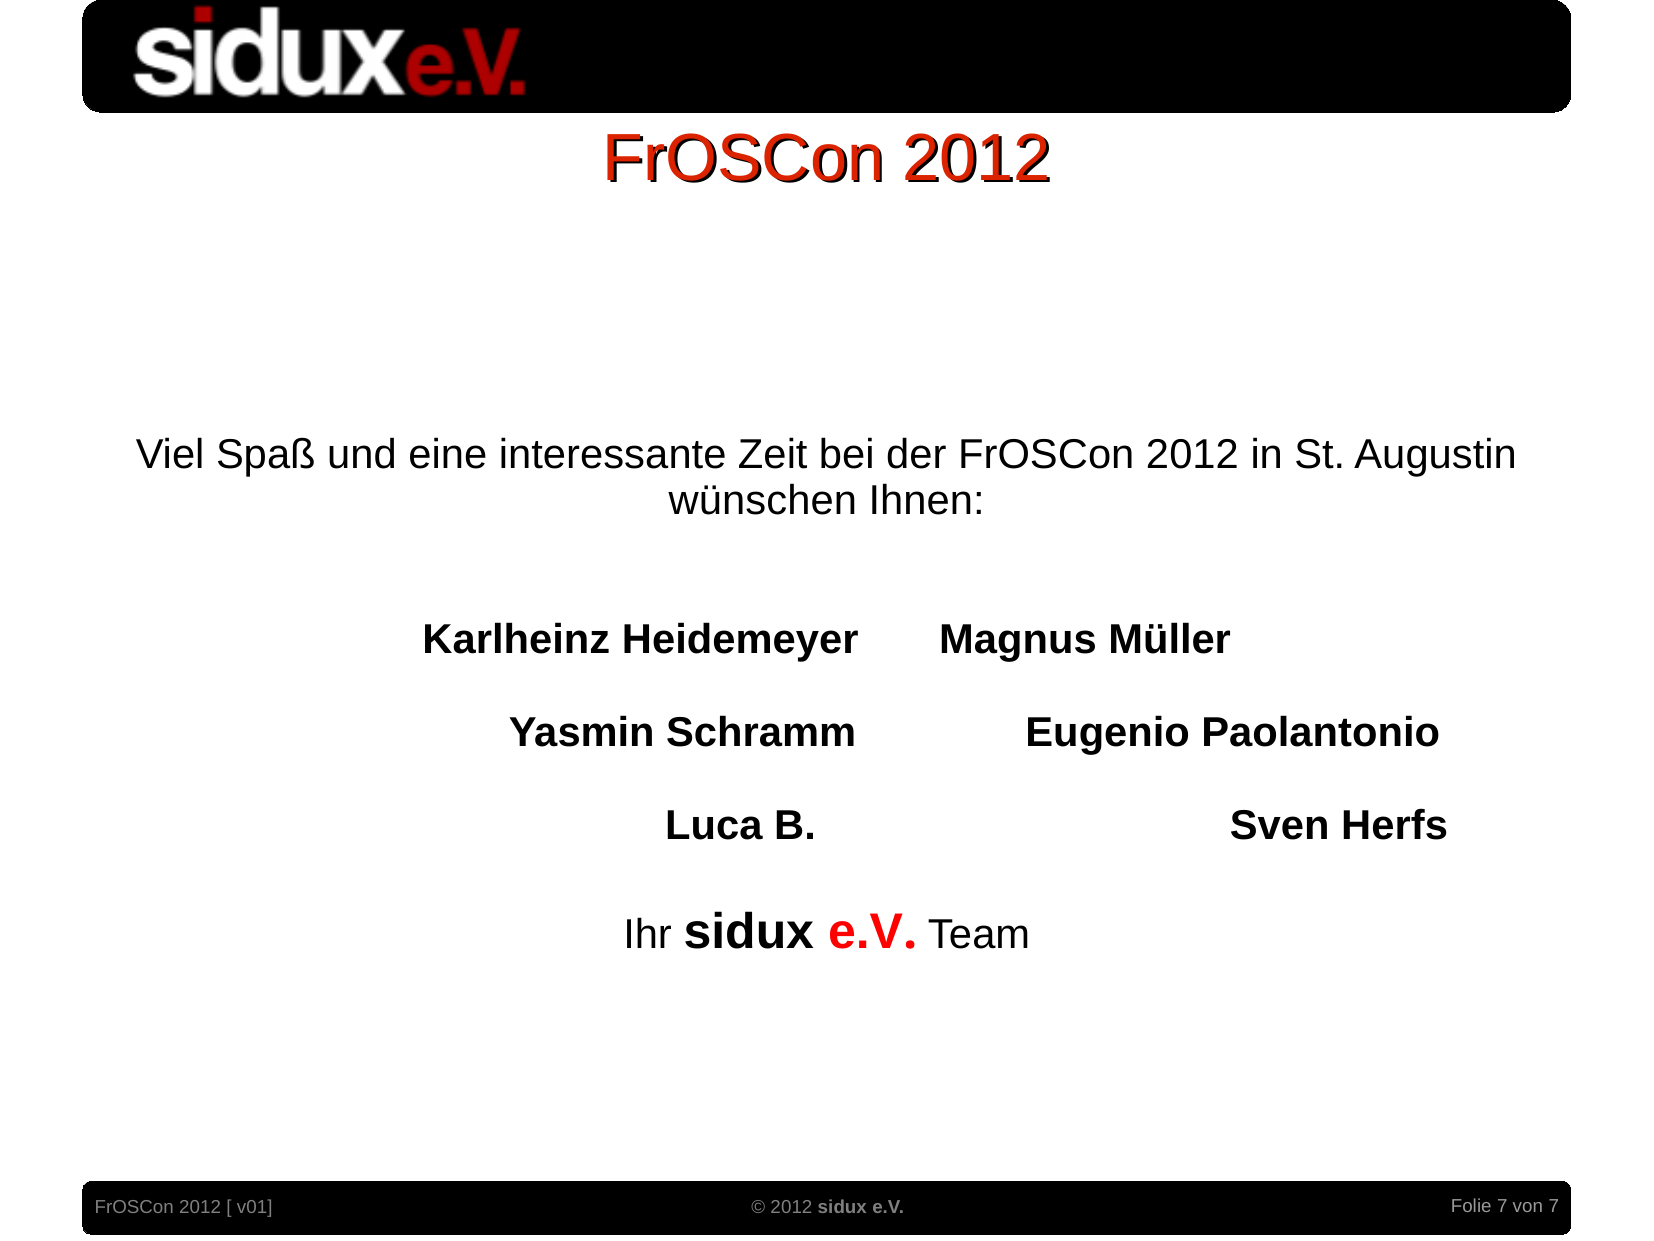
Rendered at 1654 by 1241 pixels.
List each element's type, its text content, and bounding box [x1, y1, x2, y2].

text_box Viel Spaß und eine interessante Zeit bei der FrOSCon 2012 in St. Augustin wünschen Ihnen: Karlheinz Heidemeyer Magnus Müller Yasmin Schramm Eugenio Paolantonio Luca B. Sven Herfs Ihr sidux e.V. Team [82, 224, 1571, 1170]
text_box FrOSCon 2012 [82, 112, 1571, 213]
picture [113, 0, 532, 110]
